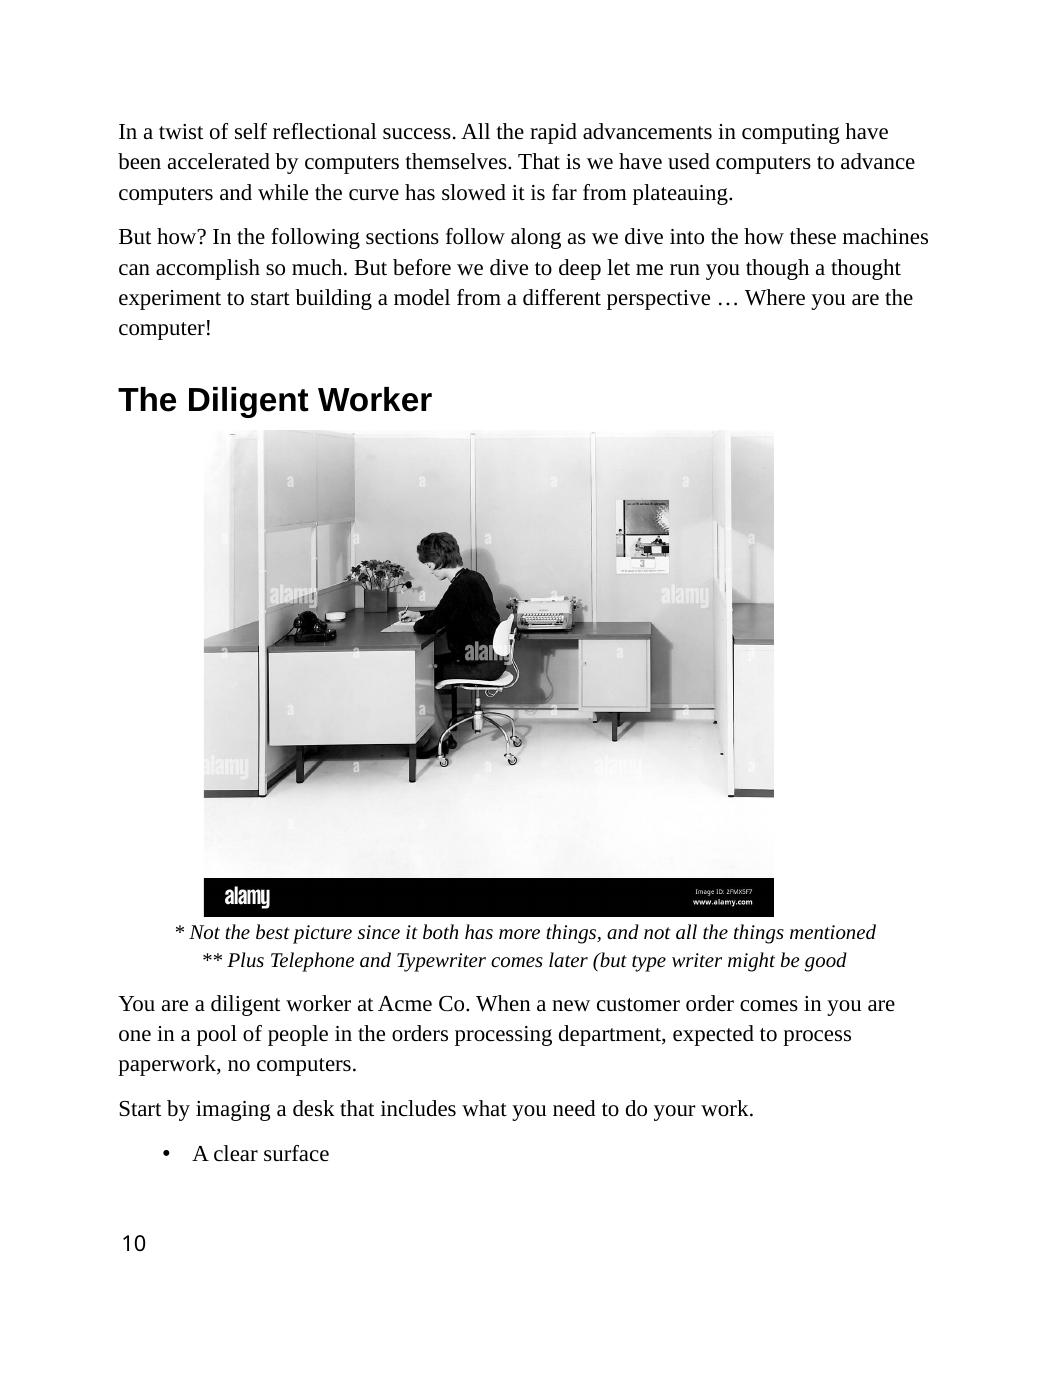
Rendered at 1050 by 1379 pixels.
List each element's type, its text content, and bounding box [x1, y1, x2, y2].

text But how? In the following sections follow along as we dive into the how these machines can accomplish so much. But before we dive to deep let me run you though a thought experiment to start building a model from a different perspective … Where you are the computer! [118, 223, 932, 340]
text You are a diligent worker at Acme Co. When a new customer order comes in you are one in a pool of people in the orders processing department, expected to process paperwork, no computers. [118, 990, 932, 1077]
list A clear surface [162, 1140, 932, 1166]
picture [203, 430, 774, 917]
subtitle The Diligent Worker [118, 379, 932, 418]
text In a twist of self reflectional success. All the rapid advancements in computing have been accelerated by computers themselves. That is we have used computers to advance computers and while the curve has slowed it is far from plateauing. [118, 118, 932, 205]
text Start by imaging a desk that includes what you need to do your work. [118, 1095, 932, 1122]
text * Not the best picture since it both has more things, and not all the things mentioned ** Plus Telephone and Typewriter comes later (but type writer might be good [118, 431, 932, 972]
